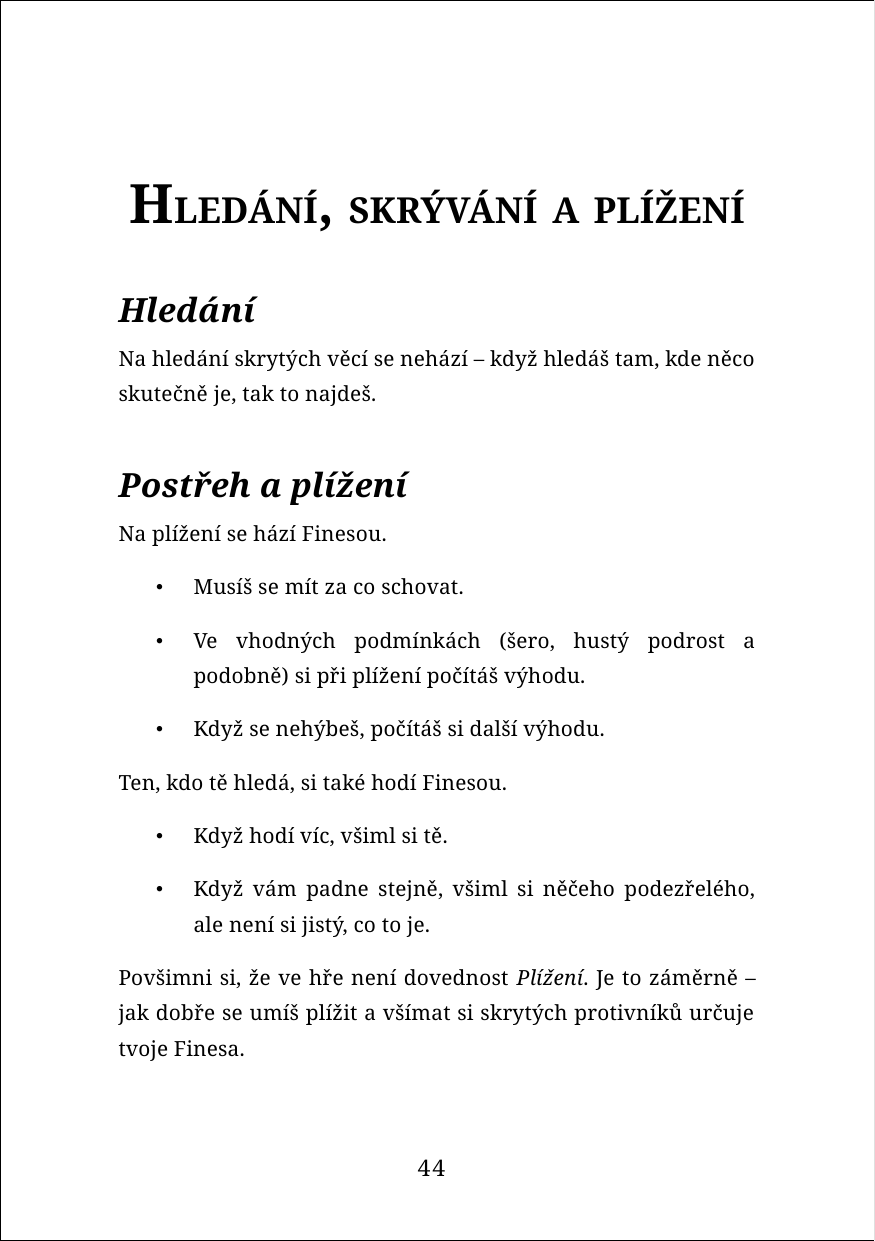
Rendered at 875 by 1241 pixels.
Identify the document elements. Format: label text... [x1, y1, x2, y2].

text Na hledání skrytých věcí se nehází – když hledáš tam, kde něco skutečně je, tak to najdeš. [118, 344, 756, 408]
text Povšimni si, že ve hře není dovednost Plížení. Je to záměrně – jak dobře se umíš plížit a všímat si skrytých protivníků určuje tvoje Finesa. [118, 963, 756, 1062]
list Když hodí víc, všiml si tě. [156, 821, 756, 849]
subtitle Hledání, skrývání a plížení [118, 166, 756, 239]
list Ve vhodných podmínkách (šero, hustý podrost a podobně) si při plížení počítáš výhodu. [156, 626, 756, 690]
list Když se nehýbeš, počítáš si další výhodu. [156, 714, 756, 743]
subtitle Postřeh a plížení [118, 462, 756, 507]
text Ten, kdo tě hledá, si také hodí Finesou. [118, 768, 756, 796]
subtitle Hledání [118, 287, 756, 332]
list Musíš se mít za co schovat. [156, 572, 756, 601]
list Když vám padne stejně, všiml si něčeho podezřelého, ale není si jistý, co to je. [156, 874, 756, 938]
text Na plížení se hází Finesou. [118, 519, 756, 548]
